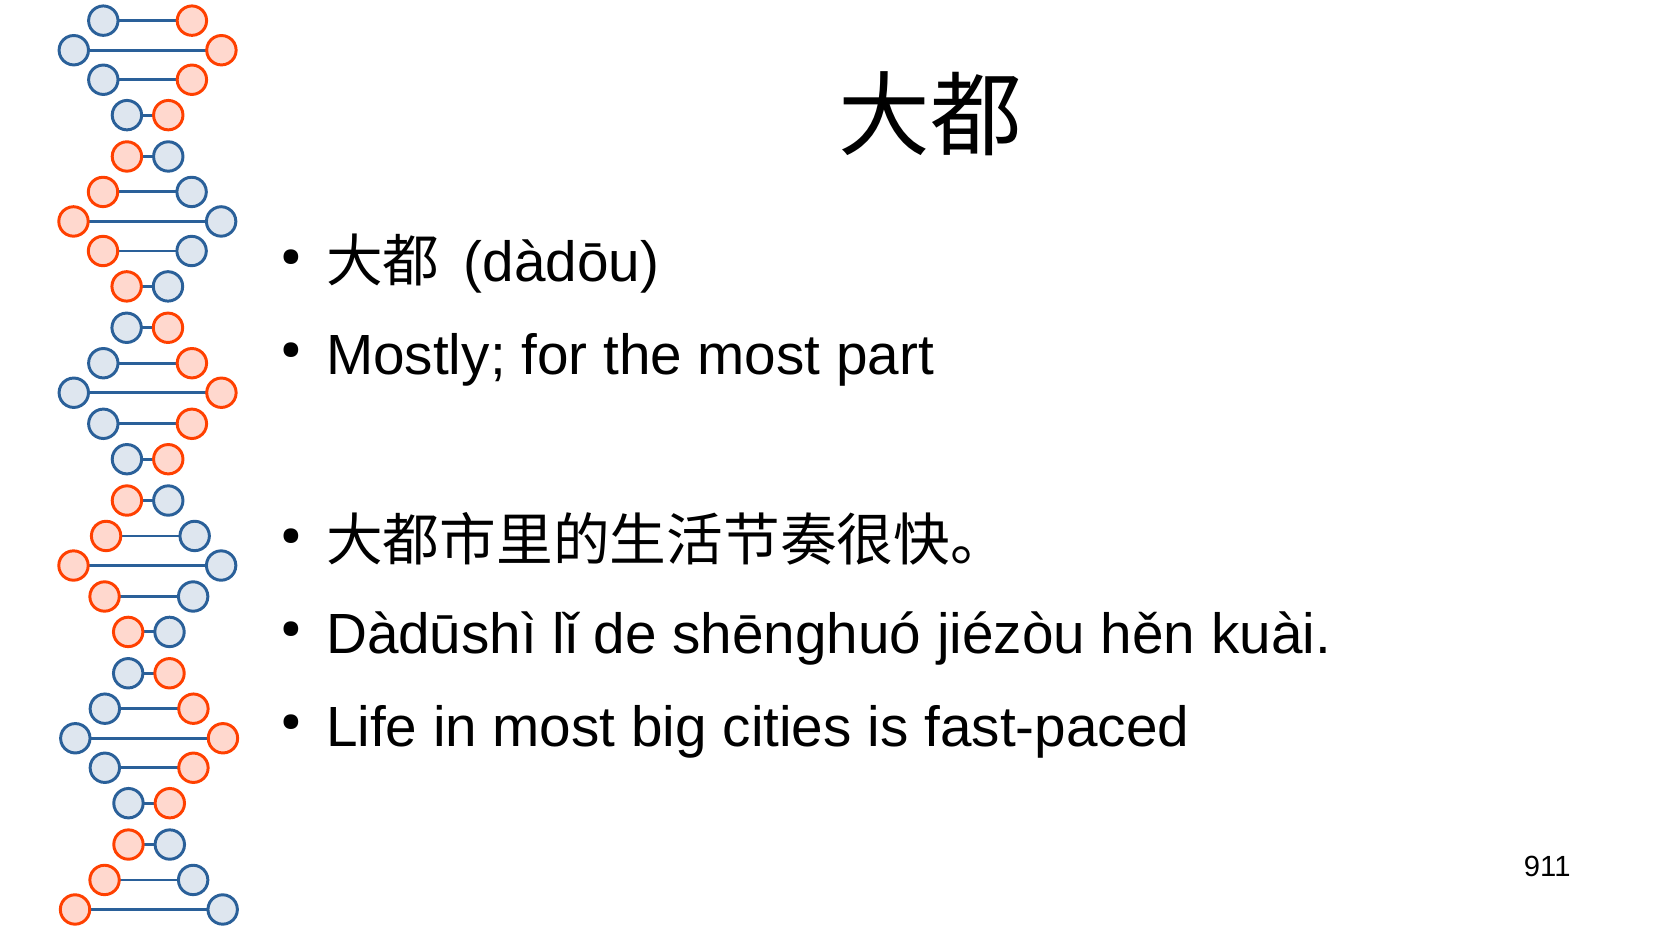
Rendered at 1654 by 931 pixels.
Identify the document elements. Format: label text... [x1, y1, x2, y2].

title 大都 [265, 35, 1595, 189]
list 大都 (dàdōu) Mostly; for the most part 大都市里的生活节奏很快。 Dàdūshì lǐ de shēnghuó jiézòu hěn kuài. Life in most big cities is fast-paced [265, 224, 1595, 764]
